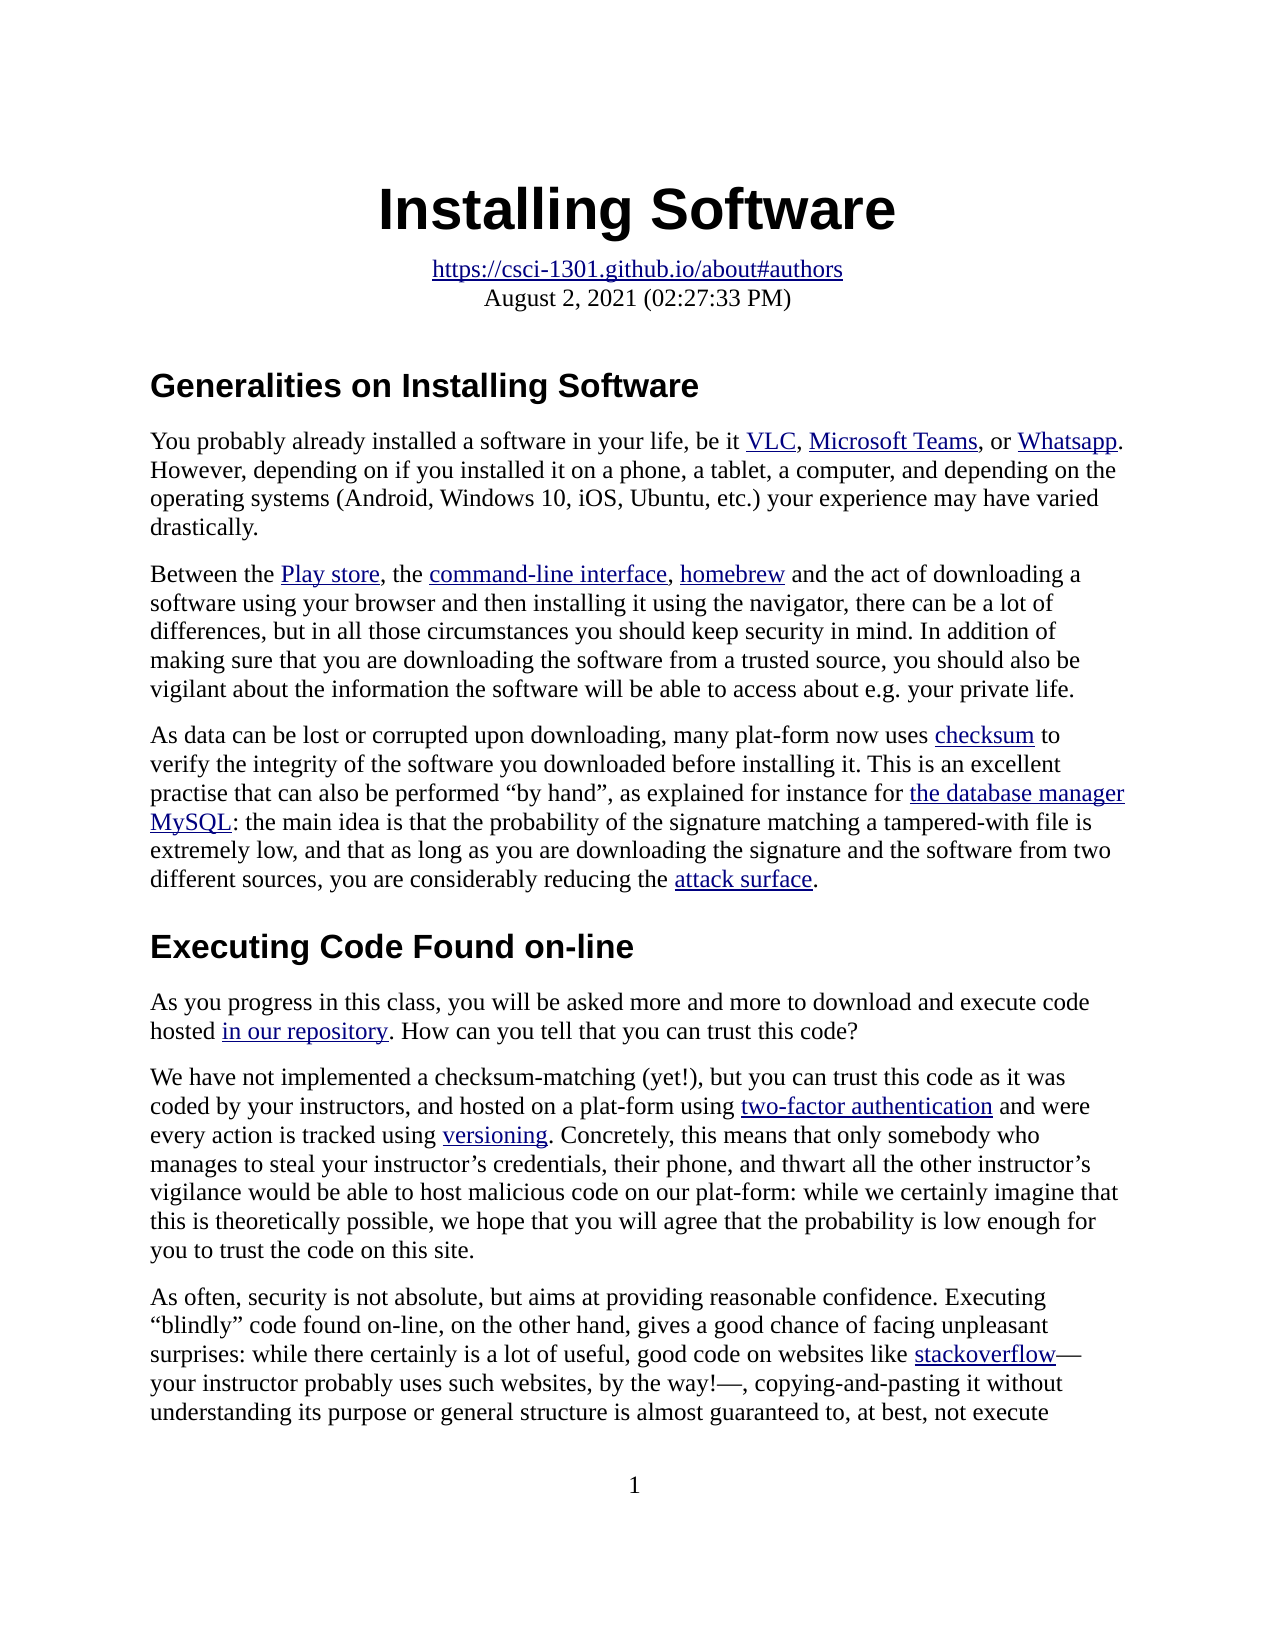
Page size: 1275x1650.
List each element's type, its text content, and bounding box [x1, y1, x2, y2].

subtitle Generalities on Installing Software [150, 366, 1125, 404]
text As data can be lost or corrupted upon downloading, many plat-form now uses checksum to verify the integrity of the software you downloaded before installing it. This is an excellent practise that can also be performed “by hand”, as explained for instance for the database manager MySQL: the main idea is that the probability of the signature matching a tampered-with file is extremely low, and that as long as you are downloading the signature and the software from two different sources, you are considerably reducing the attack surface. [150, 721, 1125, 893]
text You probably already installed a software in your life, be it VLC, Microsoft Teams, or Whatsapp. However, depending on if you installed it on a phone, a tablet, a computer, and depending on the operating systems (Android, Windows 10, iOS, Ubuntu, etc.) your experience may have varied drastically. [150, 426, 1125, 541]
text As you progress in this class, you will be asked more and more to download and execute code hosted in our repository. How can you tell that you can trust this code? [150, 987, 1125, 1044]
subtitle Executing Code Found on-line [150, 927, 1125, 966]
text https://csci-1301.github.io/about#authors [150, 254, 1125, 283]
text Between the Play store, the command-line interface, homebrew and the act of downloading a software using your browser and then installing it using the navigator, there can be a lot of differences, but in all those circumstances you should keep security in mind. In addition of making sure that you are downloading the software from a trusted source, you should also be vigilant about the information the software will be able to access about e.g. your private life. [150, 559, 1125, 703]
text As often, security is not absolute, but aims at providing reasonable confidence. Executing “blindly” code found on-line, on the other hand, gives a good chance of facing unpleasant surprises: while there certainly is a lot of useful, good code on websites like stackoverflow—your instructor probably uses such websites, by the way!—, copying-and-pasting it without understanding its purpose or general structure is almost guaranteed to, at best, not execute [150, 1282, 1125, 1425]
title Installing Software [150, 175, 1125, 242]
text August 2, 2021 (02:27:33 PM) [150, 283, 1125, 312]
text We have not implemented a checksum-matching (yet!), but you can trust this code as it was coded by your instructors, and hosted on a plat-form using two-factor authentication and were every action is tracked using versioning. Concretely, this means that only somebody who manages to steal your instructor’s credentials, their phone, and thwart all the other instructor’s vigilance would be able to host malicious code on our plat-form: while we certainly imagine that this is theoretically possible, we hope that you will agree that the probability is low enough for you to trust the code on this site. [150, 1062, 1125, 1264]
